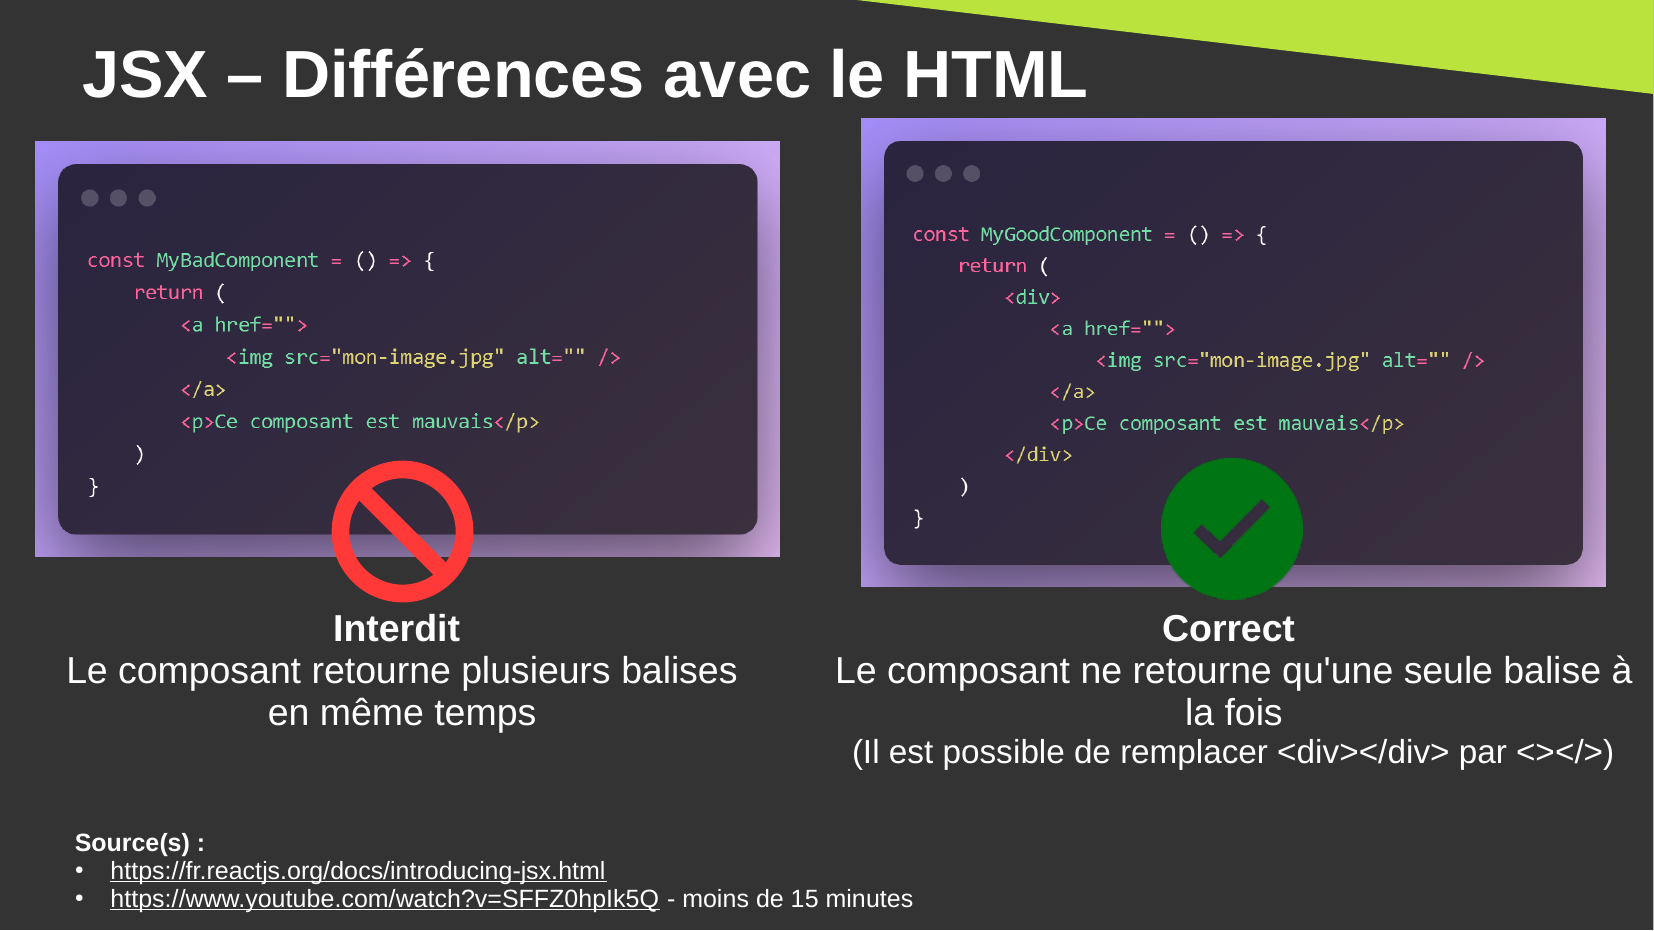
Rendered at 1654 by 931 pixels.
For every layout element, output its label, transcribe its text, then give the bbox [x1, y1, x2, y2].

text_box [331, 460, 474, 599]
picture [373, 479, 455, 557]
text_box Correct Le composant ne retourne qu'une seule balise à la fois (Il est possible de remplacer <div></div> par <></>) [819, 600, 1648, 815]
title JSX – Différences avec le HTML [82, 37, 1571, 112]
picture [35, 141, 780, 557]
picture [350, 502, 414, 557]
text_box Source(s) : https://fr.reactjs.org/docs/introducing-jsx.html https://www.youtube.com/watch?v=SFFZ0hpIk5Q - moins de 15 minutes [60, 821, 1546, 921]
text_box [856, 0, 1654, 95]
picture [861, 118, 1606, 600]
text_box Interdit Le composant retourne plusieurs balises en même temps [47, 599, 757, 741]
